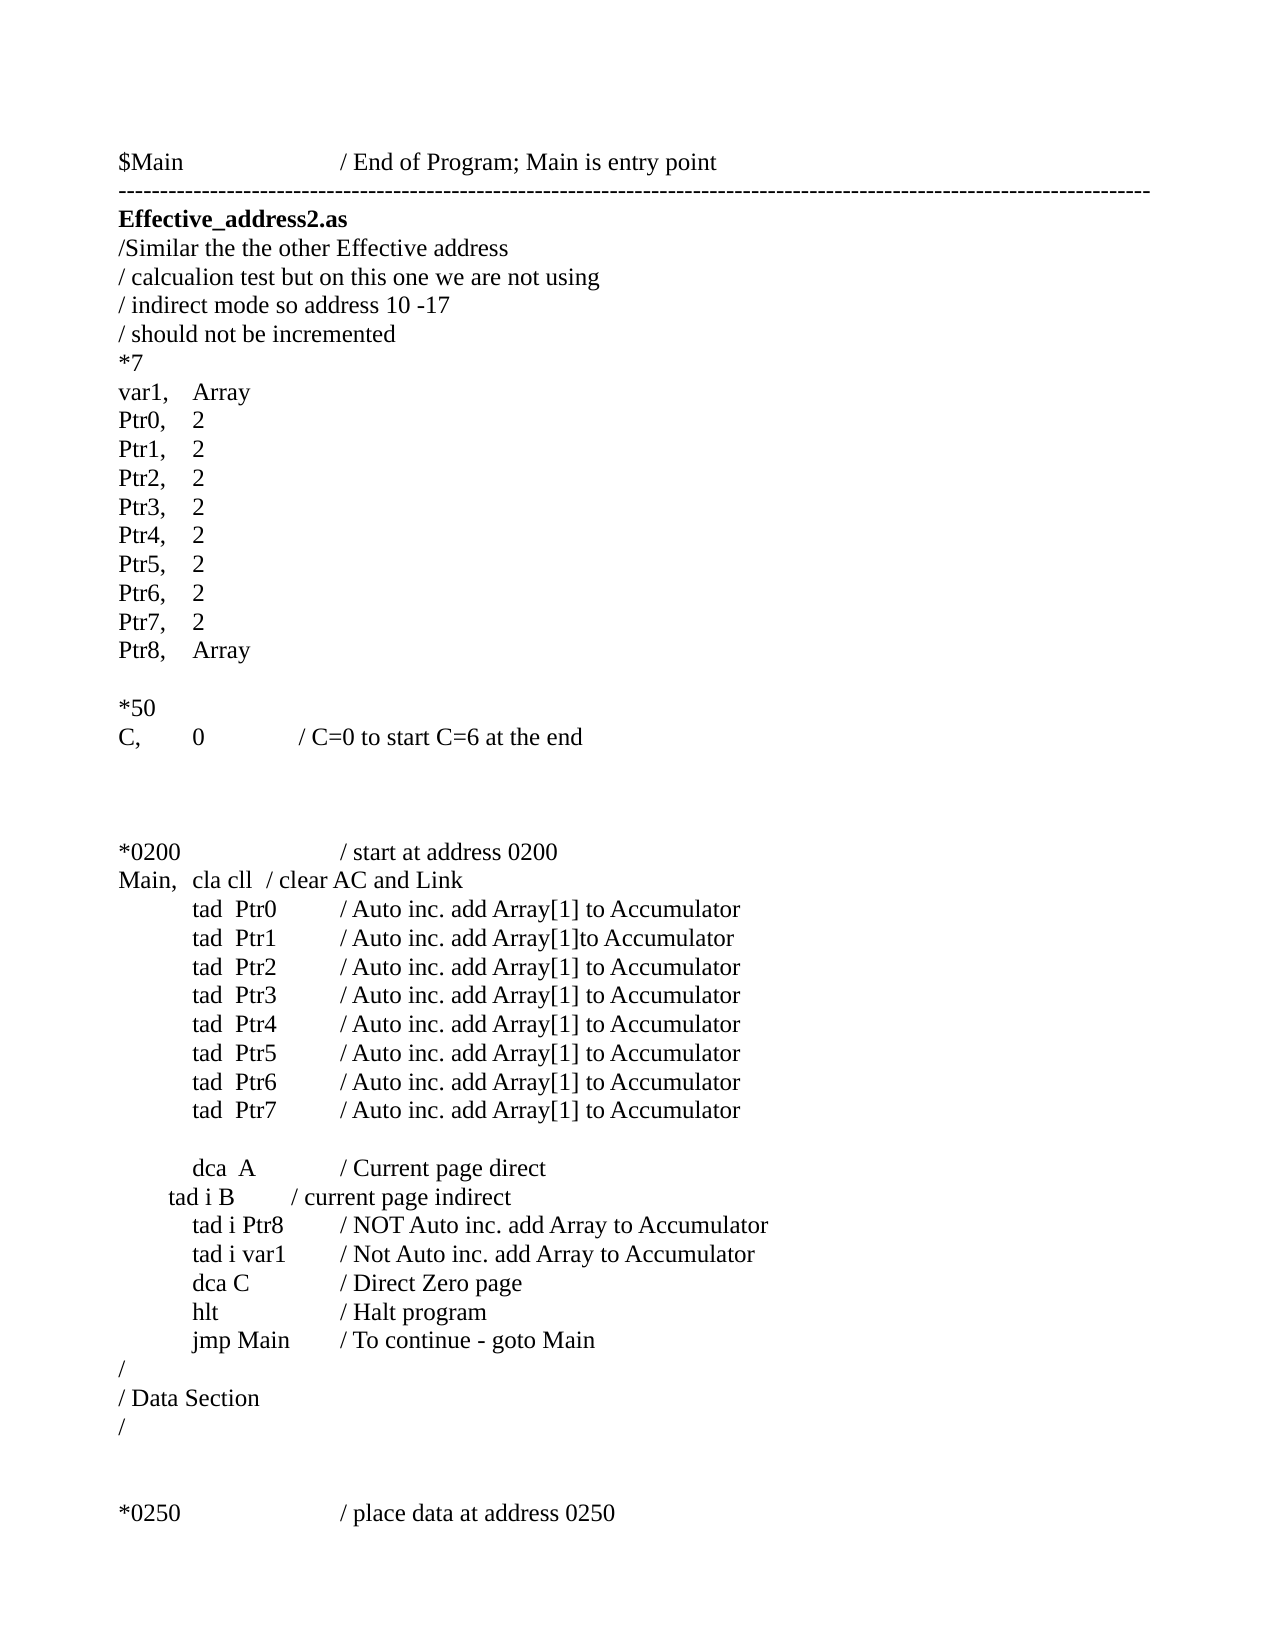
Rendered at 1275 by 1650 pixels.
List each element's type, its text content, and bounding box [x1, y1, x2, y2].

text tad i B / current page indirect [118, 1182, 1157, 1211]
text / should not be incremented [118, 319, 1157, 348]
text jmp Main / To continue - goto Main [118, 1326, 1157, 1354]
text dca C / Direct Zero page [118, 1268, 1157, 1297]
text tad Ptr2 / Auto inc. add Array[1] to Accumulator [118, 952, 1157, 981]
text tad Ptr7 / Auto inc. add Array[1] to Accumulator [118, 1096, 1157, 1124]
text Ptr7, 2 [118, 607, 1157, 636]
text / [118, 1412, 1157, 1441]
text Ptr8, Array [118, 636, 1157, 664]
text tad Ptr3 / Auto inc. add Array[1] to Accumulator [118, 981, 1157, 1009]
text Effective_address2.as [118, 204, 1157, 233]
text $Main / End of Program; Main is entry point [118, 147, 1157, 176]
text tad Ptr4 / Auto inc. add Array[1] to Accumulator [118, 1009, 1157, 1038]
text tad Ptr6 / Auto inc. add Array[1] to Accumulator [118, 1067, 1157, 1096]
text Main, cla cll / clear AC and Link [118, 866, 1157, 894]
text tad Ptr0 / Auto inc. add Array[1] to Accumulator [118, 894, 1157, 923]
text Ptr0, 2 [118, 406, 1157, 434]
text /Similar the the other Effective address [118, 233, 1157, 262]
text Ptr1, 2 [118, 434, 1157, 463]
text *7 [118, 348, 1157, 377]
text Ptr4, 2 [118, 521, 1157, 549]
text C, 0 / C=0 to start C=6 at the end [118, 722, 1157, 751]
text / [118, 1354, 1157, 1383]
text / Data Section [118, 1383, 1157, 1412]
text Ptr6, 2 [118, 578, 1157, 607]
text *0250 / place data at address 0250 [118, 1498, 1157, 1527]
text *50 [118, 693, 1157, 722]
text tad Ptr5 / Auto inc. add Array[1] to Accumulator [118, 1038, 1157, 1067]
text ---------------------------------------------------------------------------------------------------------------------------- [118, 176, 1157, 204]
text var1, Array [118, 377, 1157, 406]
text dca A / Current page direct [118, 1153, 1157, 1182]
text / indirect mode so address 10 -17 [118, 291, 1157, 319]
text tad i var1 / Not Auto inc. add Array to Accumulator [118, 1239, 1157, 1268]
text / calcualion test but on this one we are not using [118, 262, 1157, 291]
text Ptr5, 2 [118, 549, 1157, 578]
text tad Ptr1 / Auto inc. add Array[1]to Accumulator [118, 923, 1157, 952]
text Ptr2, 2 [118, 463, 1157, 492]
text tad i Ptr8 / NOT Auto inc. add Array to Accumulator [118, 1211, 1157, 1239]
text Ptr3, 2 [118, 492, 1157, 521]
text *0200 / start at address 0200 [118, 837, 1157, 866]
text hlt / Halt program [118, 1297, 1157, 1326]
